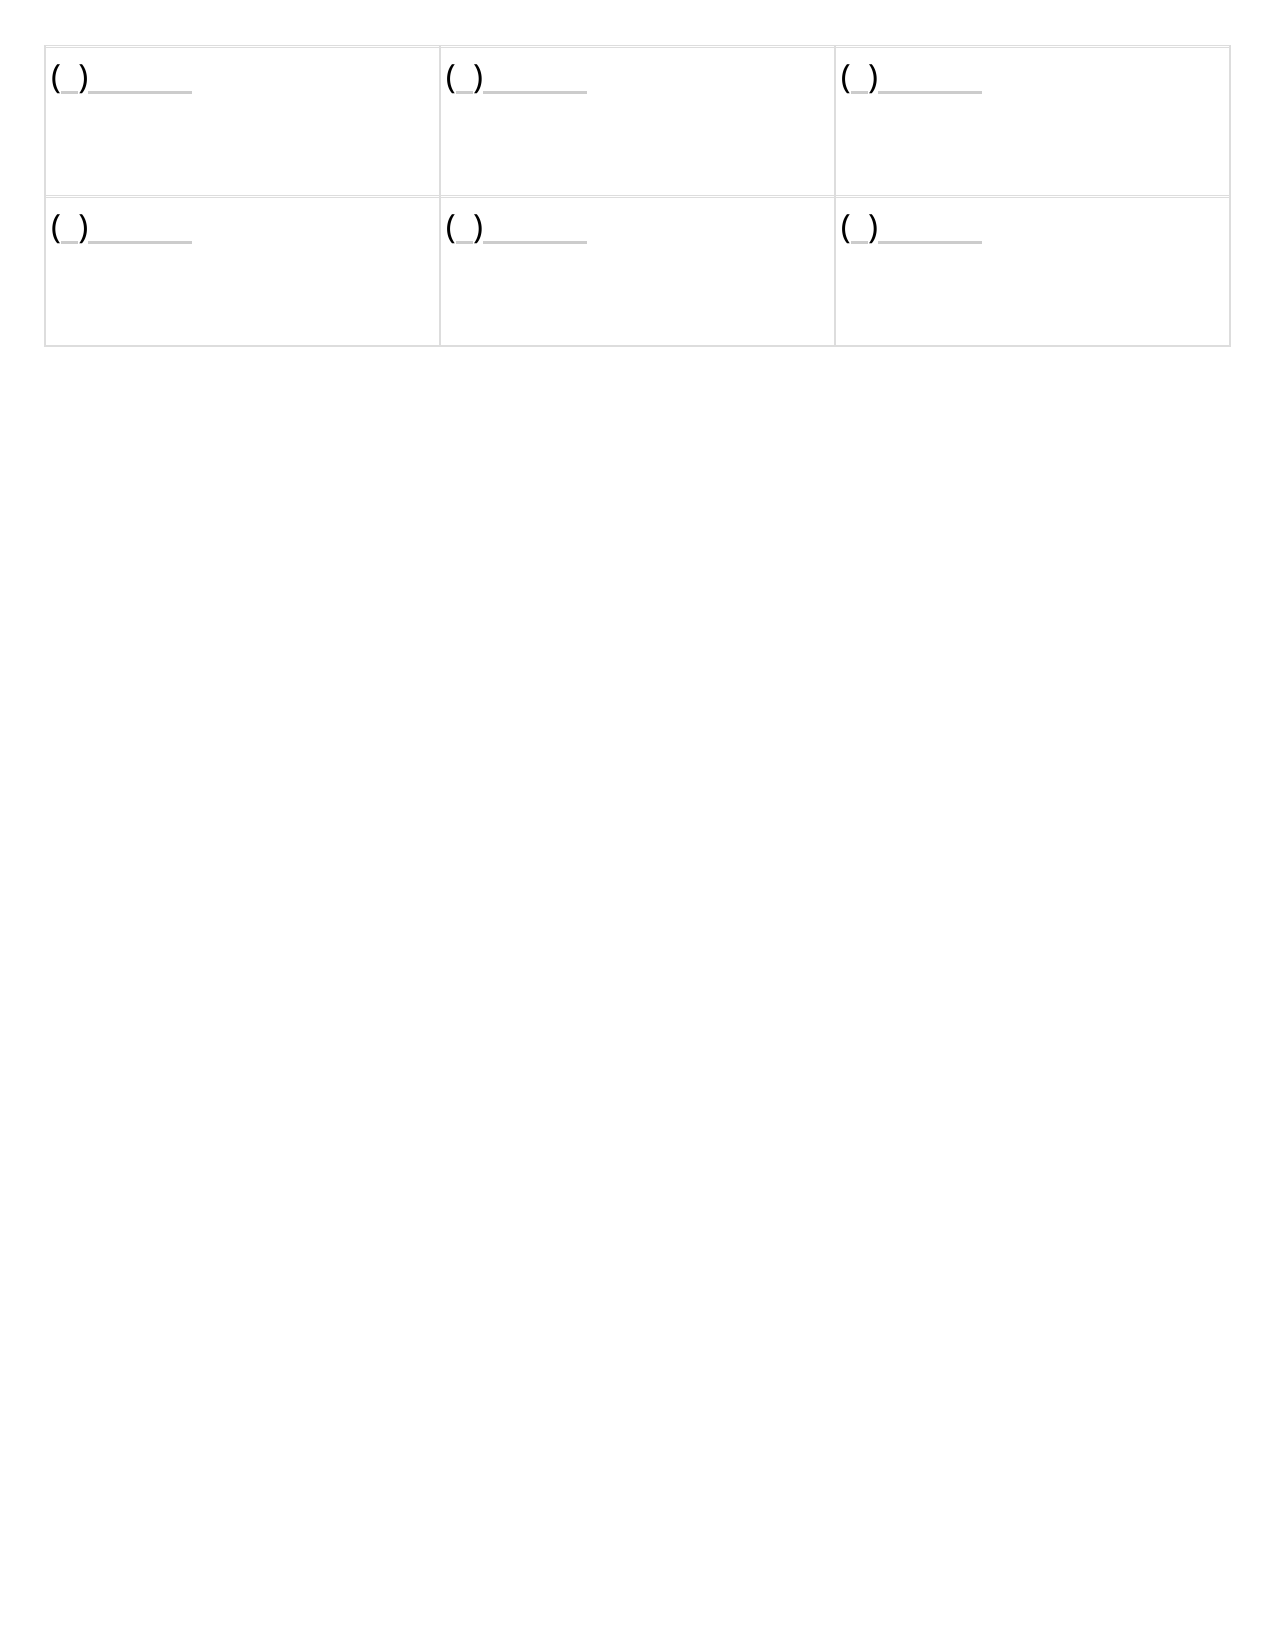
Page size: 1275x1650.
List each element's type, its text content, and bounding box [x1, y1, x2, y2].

table_cell ( ) [441, 198, 834, 345]
table_cell ( ) [836, 48, 1229, 195]
table_cell ( ) [46, 48, 439, 195]
table_cell ( ) [836, 198, 1229, 345]
table_cell ( ) [441, 48, 834, 195]
table_cell ( ) [46, 198, 439, 345]
